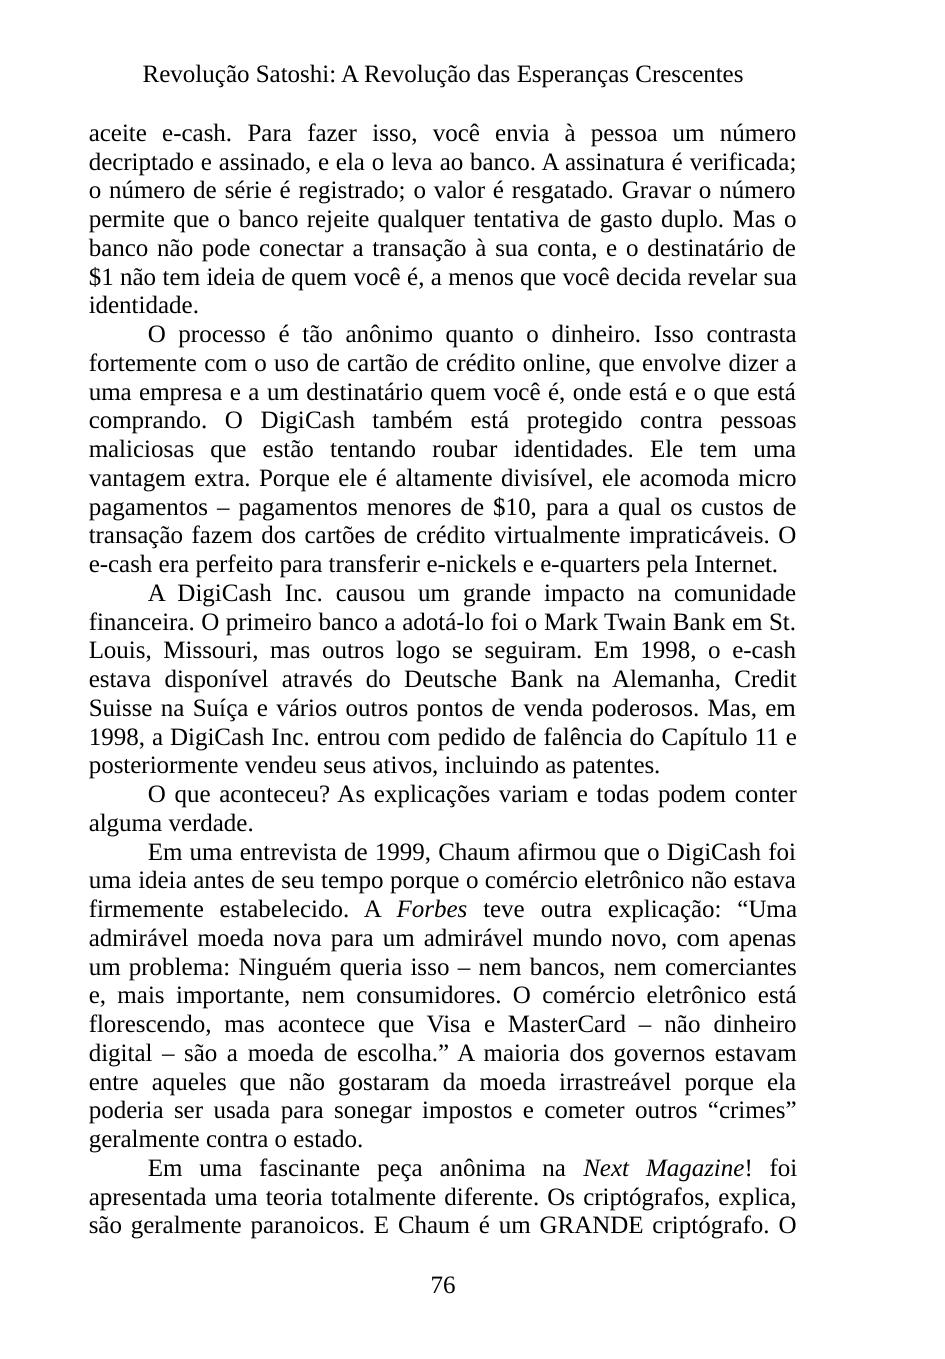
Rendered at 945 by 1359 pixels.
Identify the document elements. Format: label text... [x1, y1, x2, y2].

text A DigiCash Inc. causou um grande impacto na comunidade financeira. O primeiro banco a adotá-lo foi o Mark Twain Bank em St. Louis, Missouri, mas outros logo se seguiram. Em 1998, o e-cash estava disponível através do Deutsche Bank na Alemanha, Credit Suisse na Suíça e vários outros pontos de venda poderosos. Mas, em 1998, a DigiCash Inc. entrou com pedido de falência do Capítulo 11 e posteriormente vendeu seus ativos, incluindo as patentes. [88, 578, 797, 779]
text O que aconteceu? As explicações variam e todas podem conter alguma verdade. [88, 779, 797, 837]
text aceite e-cash. Para fazer isso, você envia à pessoa um número decriptado e assinado, e ela o leva ao banco. A assinatura é verificada; o número de série é registrado; o valor é resgatado. Gravar o número permite que o banco rejeite qualquer tentativa de gasto duplo. Mas o banco não pode conectar a transação à sua conta, e o destinatário de $1 não tem ideia de quem você é, a menos que você decida revelar sua identidade. [88, 118, 797, 319]
text Em uma fascinante peça anônima na Next Magazine! foi apresentada uma teoria totalmente diferente. Os criptógrafos, explica, são geralmente paranoicos. E Chaum é um GRANDE criptógrafo. O [88, 1153, 797, 1239]
text O processo é tão anônimo quanto o dinheiro. Isso contrasta fortemente com o uso de cartão de crédito online, que envolve dizer a uma empresa e a um destinatário quem você é, onde está e o que está comprando. O DigiCash também está protegido contra pessoas maliciosas que estão tentando roubar identidades. Ele tem uma vantagem extra. Porque ele é altamente divisível, ele acomoda micro pagamentos – pagamentos menores de $10, para a qual os custos de transação fazem dos cartões de crédito virtualmente impraticáveis. O e-cash era perfeito para transferir e-nickels e e-quarters pela Internet. [88, 319, 797, 578]
text Em uma entrevista de 1999, Chaum afirmou que o DigiCash foi uma ideia antes de seu tempo porque o comércio eletrônico não estava firmemente estabelecido. A Forbes teve outra explicação: “Uma admirável moeda nova para um admirável mundo novo, com apenas um problema: Ninguém queria isso – nem bancos, nem comerciantes e, mais importante, nem consumidores. O comércio eletrônico está florescendo, mas acontece que Visa e MasterCard – não dinheiro digital – são a moeda de escolha.” A maioria dos governos estavam entre aqueles que não gostaram da moeda irrastreável porque ela poderia ser usada para sonegar impostos e cometer outros “crimes” geralmente contra o estado. [88, 837, 797, 1153]
